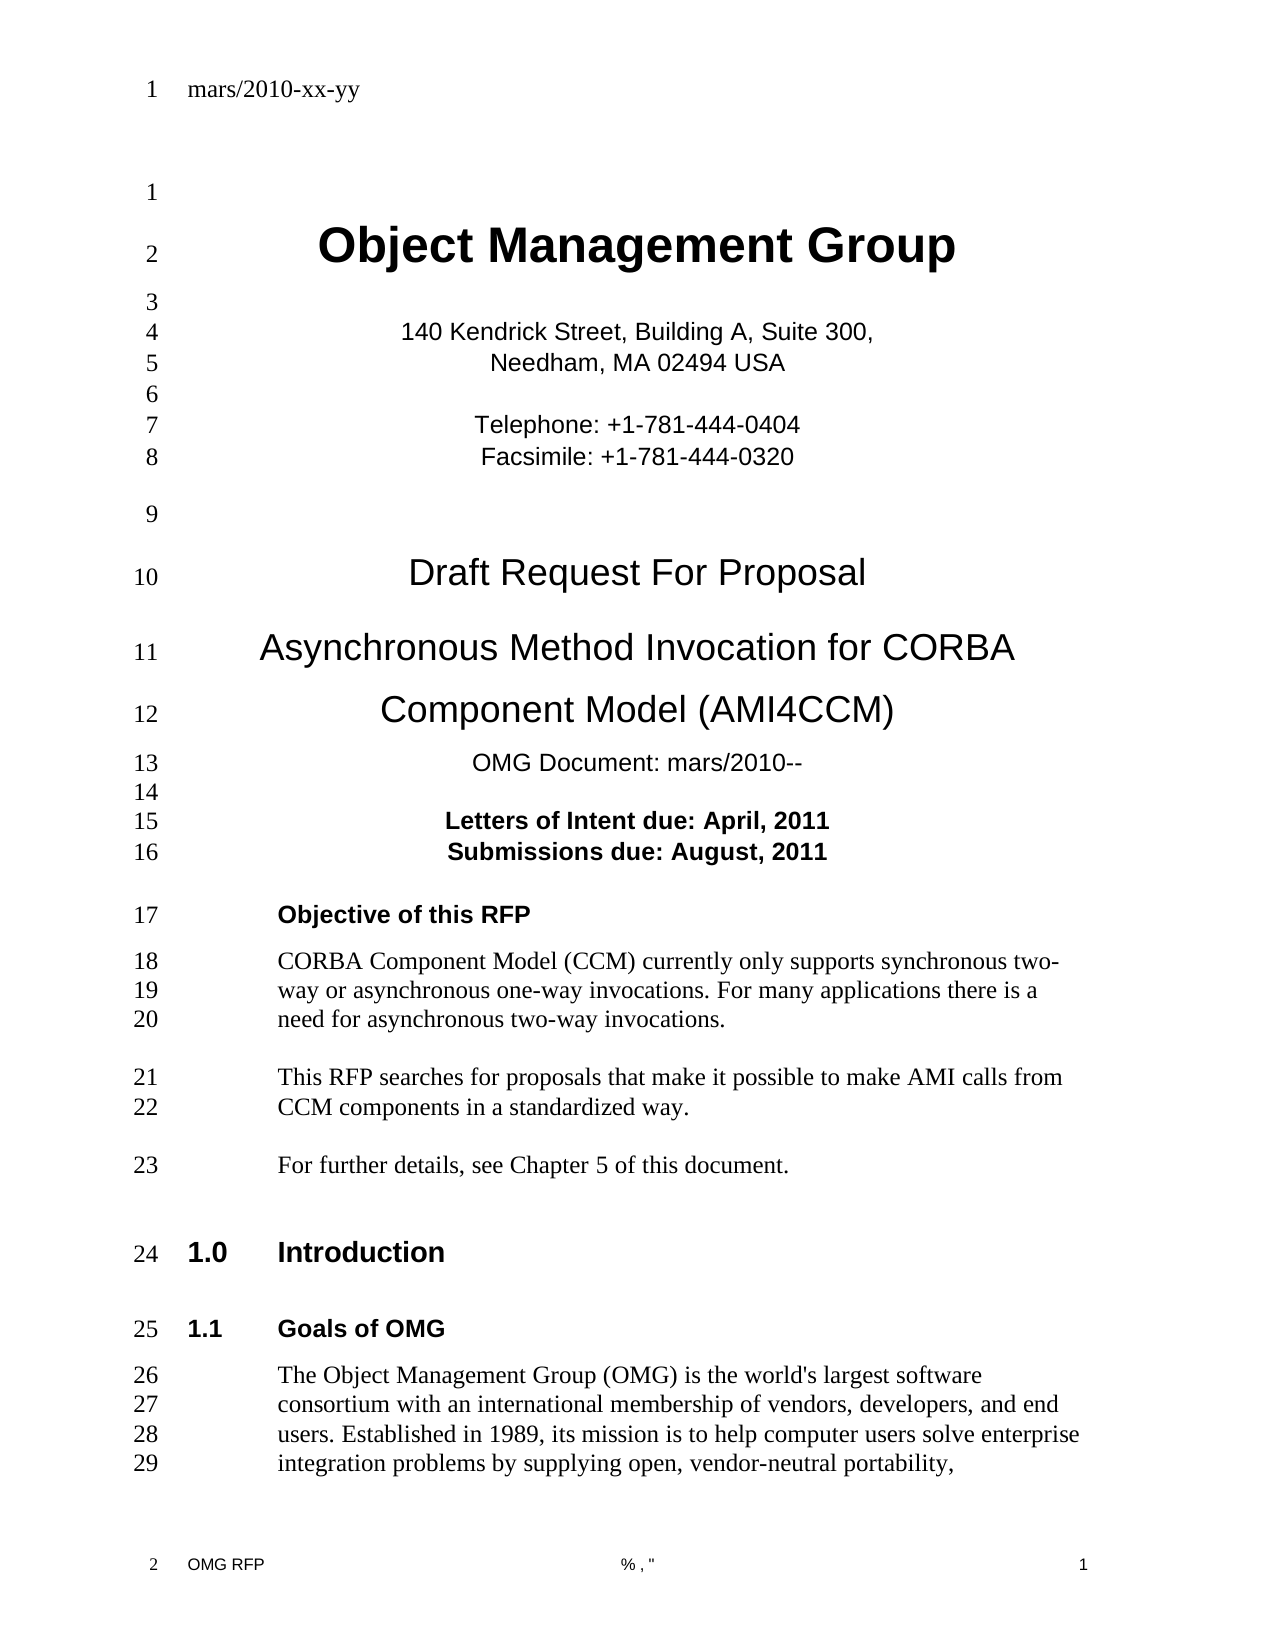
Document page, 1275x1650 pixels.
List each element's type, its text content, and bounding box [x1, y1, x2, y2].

text Object Management Group [187, 150, 1087, 275]
text This RFP searches for proposals that make it possible to make AMI calls from CCM components in a standardized way. [277, 1062, 1087, 1121]
text Needham, MA 02494 USA [187, 348, 1087, 377]
subtitle Introduction [187, 1235, 1087, 1269]
text For further details, see Chapter 6 of this document. [277, 1150, 1087, 1179]
text The Object Management Group (OMG) is the world's largest software consortium with an international membership of vendors, developers, and end users. Established in 1989, its mission is to help computer users solve enterprise integration problems by supplying open, vendor-neutral portability, [277, 1360, 1087, 1477]
subtitle Objective of this RFP [187, 900, 1087, 929]
text OMG Document: mars/2010-- Letters of Intent due: April, 2011 [187, 748, 1087, 835]
text Draft Request For Proposal [187, 473, 1087, 598]
text Telephone: +1-781-444-0404 [187, 410, 1087, 439]
text CORBA Component Model (CCM) currently only supports synchronous two-way or asynchronous one-way invocations. For many applications there is a need for asynchronous two-way invocations. [277, 946, 1087, 1033]
text Facsimile: +1-781-444-0320 [187, 442, 1087, 471]
text 140 Kendrick Street, Building A, Suite 300, [187, 287, 1087, 346]
subtitle Goals of OMG [187, 1314, 1087, 1344]
text Asynchronous Method Invocation for CORBA Component Model (AMI4CCM) [187, 610, 1087, 735]
text Submissions due: August, 2011 [187, 837, 1087, 867]
